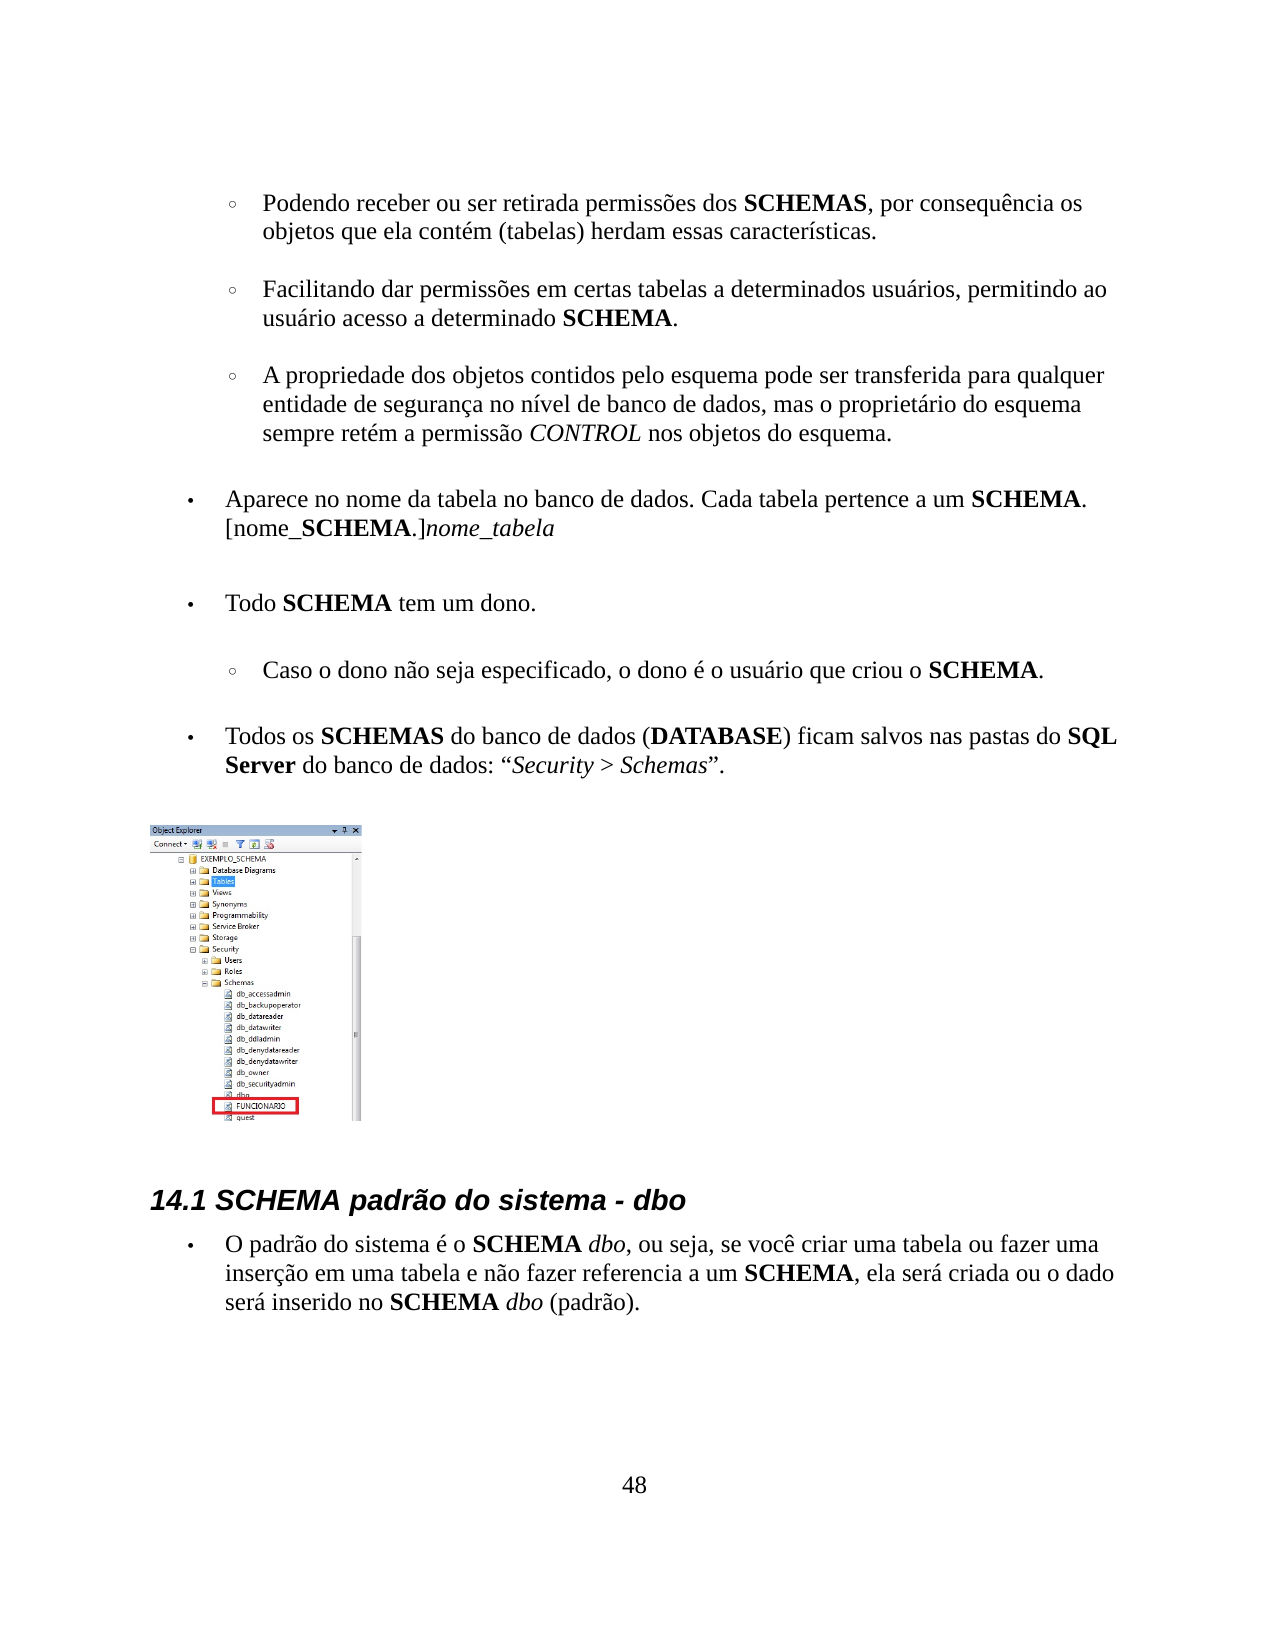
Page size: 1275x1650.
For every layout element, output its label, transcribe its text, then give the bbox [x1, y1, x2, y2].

list O padrão do sistema é o SCHEMA dbo, ou seja, se você criar uma tabela ou fazer uma inserção em uma tabela e não fazer referencia a um SCHEMA, ela será criada ou o dado será inserido no SCHEMA dbo (padrão). [187, 1229, 1125, 1344]
list A propriedade dos objetos contidos pelo esquema pode ser transferida para qualquer entidade de segurança no nível de banco de dados, mas o proprietário do esquema sempre retém a permissão CONTROL nos objetos do esquema. [225, 360, 1125, 475]
list [187, 150, 1125, 179]
list Facilitando dar permissões em certas tabelas a determinados usuários, permitindo ao usuário acesso a determinado SCHEMA. [225, 274, 1125, 360]
list Podendo receber ou ser retirada permissões dos SCHEMAS, por consequência os objetos que ela contém (tabelas) herdam essas características. [225, 188, 1125, 274]
subtitle 14.1 SCHEMA padrão do sistema - dbo [150, 1183, 1125, 1217]
list Todos os SCHEMAS do banco de dados (DATABASE) ficam salvos nas pastas do SQL Server do banco de dados: “Security > Schemas”. [187, 721, 1125, 807]
list Todo SCHEMA tem um dono. [187, 588, 1125, 646]
picture [150, 825, 362, 1121]
list Caso o dono não seja especificado, o dono é o usuário que criou o SCHEMA. [225, 655, 1125, 712]
list Aparece no nome da tabela no banco de dados. Cada tabela pertence a um SCHEMA. [nome_SCHEMA.]nome_tabela [187, 484, 1125, 570]
